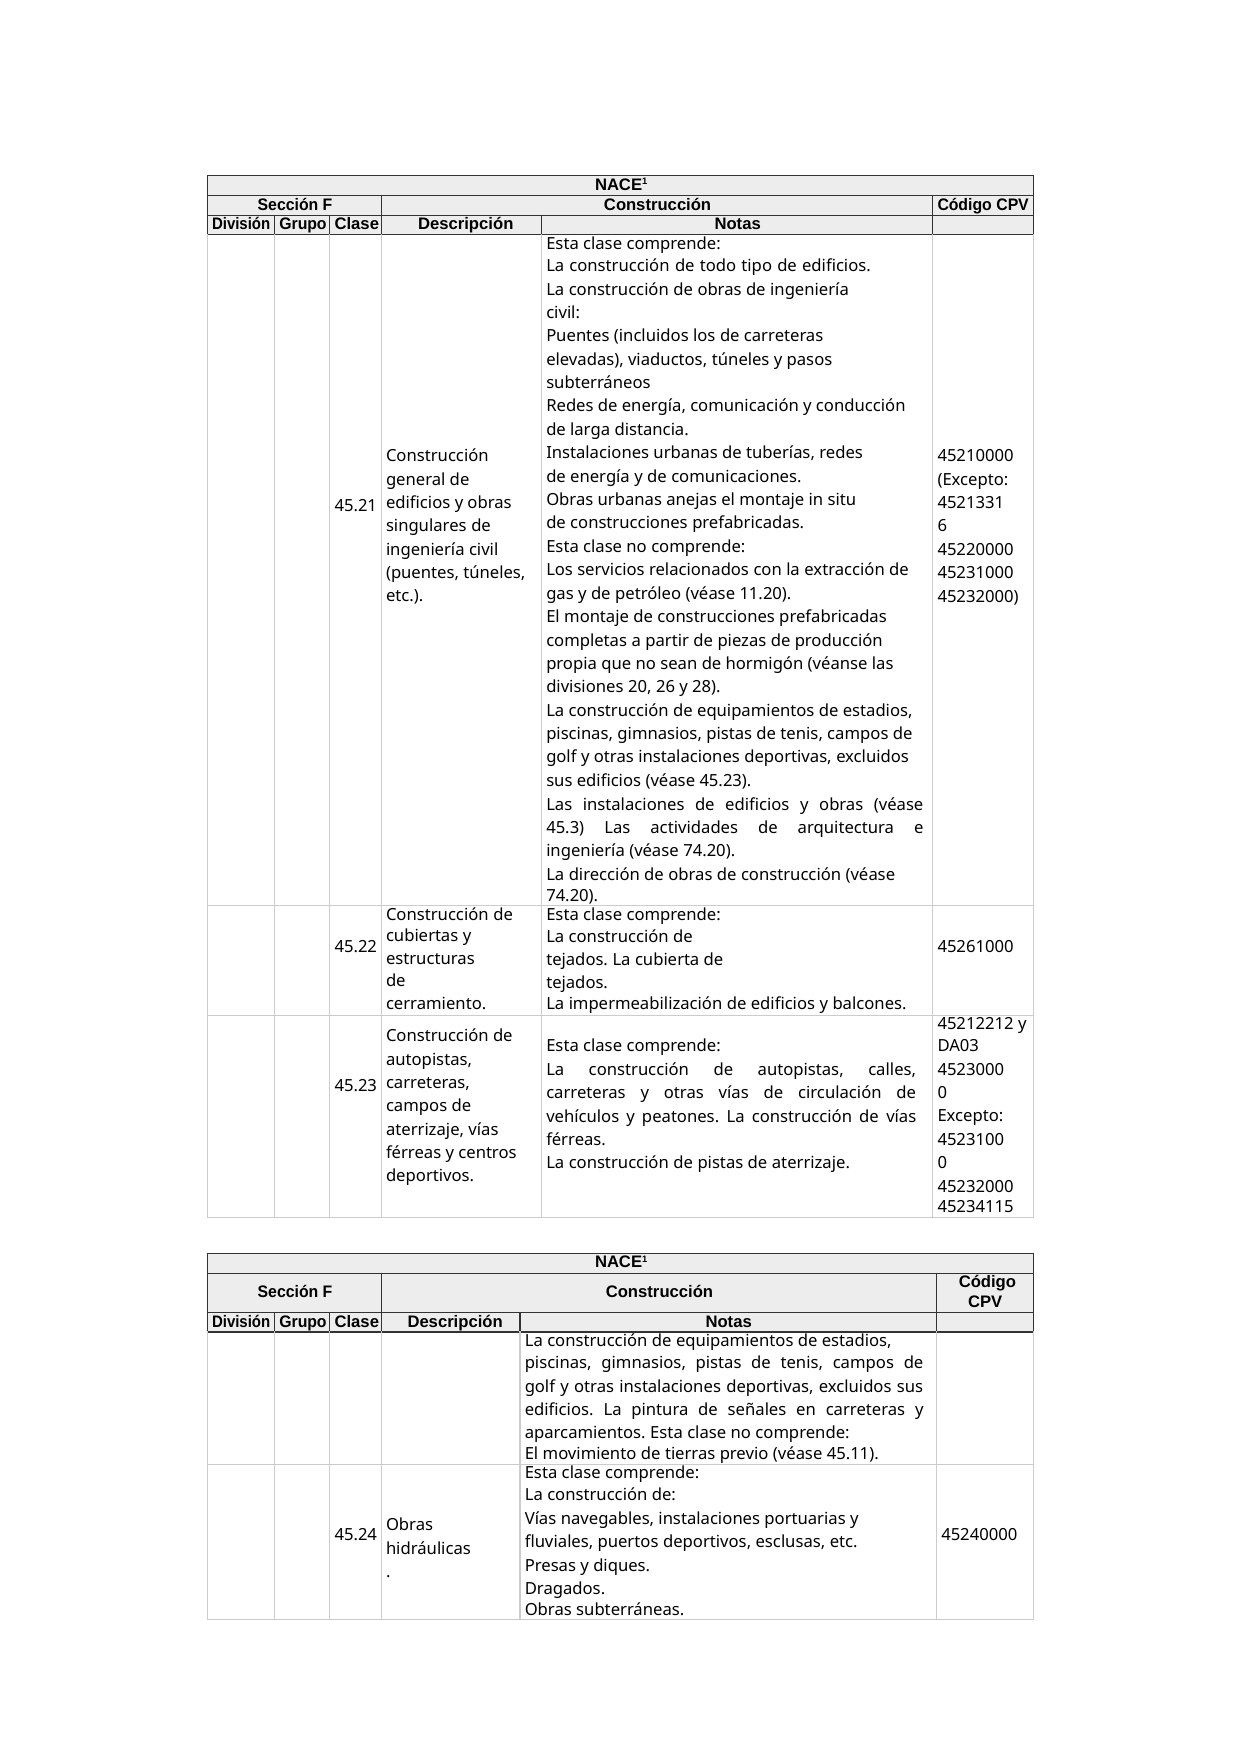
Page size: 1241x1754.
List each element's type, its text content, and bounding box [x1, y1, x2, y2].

table_cell Código CPV [933, 196, 1033, 215]
table_cell Sección F [208, 1274, 381, 1312]
table_cell 45240000 [937, 1465, 1033, 1619]
table_cell La construcción de equipamientos de estadios, piscinas, gimnasios, pistas de tenis, campos de golf y otras instalaciones deportivas, excluidos sus edificios. La pintura de señales en carreteras y aparcamientos. Esta clase no comprende: El movimiento de tierras previo (véase 45.11). [521, 1333, 936, 1463]
table_cell 45261000 [933, 906, 1033, 1014]
table_cell Esta clase comprende: La construcción de: Vías navegables, instalaciones portuarias y fluviales, puertos deportivos, esclusas, etc. Presas y diques. Dragados. Obras subterráneas. [521, 1465, 936, 1619]
table_cell [275, 1016, 329, 1217]
table_cell Notas [542, 216, 932, 234]
table_cell [275, 1333, 329, 1463]
table_cell [937, 1313, 1033, 1331]
table_cell Notas [521, 1313, 936, 1331]
table_cell [330, 1333, 381, 1463]
table_cell [208, 1465, 274, 1619]
table_cell [208, 1333, 274, 1463]
table_cell Construcción general de edificios y obras singulares de ingeniería civil (puentes, túneles, etc.). [382, 235, 541, 905]
table_cell Descripción [382, 1313, 519, 1331]
table_cell Esta clase comprende: La construcción de tejados. La cubierta de tejados. La impermeabilización de edificios y balcones. [542, 906, 932, 1014]
table_cell [937, 1333, 1033, 1463]
table_cell Descripción [382, 216, 541, 234]
table_cell Esta clase comprende: La construcción de todo tipo de edificios. La construcción de obras de ingeniería civil: Puentes (incluidos los de carreteras elevadas), viaductos, túneles y pasos subterráneos Redes de energía, comunicación y conducción de larga distancia. Instalaciones urbanas de tuberías, redes de energía y de comunicaciones. Obras urbanas anejas el montaje in situ de construcciones prefabricadas. Esta clase no comprende: Los servicios relacionados con la extracción de gas y de petróleo (véase 11.20). El montaje de construcciones prefabricadas completas a partir de piezas de producción propia que no sean de hormigón (véanse las divisiones 20, 26 y 28). La construcción de equipamientos de estadios, piscinas, gimnasios, pistas de tenis, campos de golf y otras instalaciones deportivas, excluidos sus edificios (véase 45.23). Las instalaciones de edificios y obras (véase 45.3) Las actividades de arquitectura e ingeniería (véase 74.20). La dirección de obras de construcción (véase 74.20). [542, 235, 932, 905]
table_cell 45212212 y DA03 45230000 Excepto: 45231000 45232000 45234115 [933, 1016, 1033, 1217]
table_header NACE1 [208, 176, 1033, 195]
table_cell Código CPV [937, 1274, 1033, 1312]
table_cell Clase [330, 216, 381, 234]
table_cell 45.24 [330, 1465, 381, 1619]
table_cell [275, 235, 329, 905]
table_cell [208, 906, 274, 1014]
table_cell Grupo [275, 1313, 329, 1331]
table_cell División [208, 1313, 274, 1331]
table_cell [208, 235, 274, 905]
table_cell 45.21 [330, 235, 381, 905]
table_cell Clase [330, 1313, 381, 1331]
table_cell División [208, 216, 274, 234]
table_cell [382, 1333, 519, 1463]
table_cell Sección F [208, 196, 381, 215]
table_cell Construcción [382, 196, 932, 215]
table_cell 45.22 [330, 906, 381, 1014]
table_cell [275, 1465, 329, 1619]
table_cell Construcción de autopistas, carreteras, campos de aterrizaje, vías férreas y centros deportivos. [382, 1016, 541, 1217]
table_cell Grupo [275, 216, 329, 234]
table_cell [275, 906, 329, 1014]
table_cell Obras hidráulicas. [382, 1465, 519, 1619]
table_cell Construcción de cubiertas y estructuras de cerramiento. [382, 906, 541, 1014]
table_cell 45210000 (Excepto: 45213316 45220000 45231000 45232000) [933, 235, 1033, 905]
table_cell [933, 216, 1033, 234]
table_cell [208, 1016, 274, 1217]
table_cell Construcción [382, 1274, 936, 1312]
table_header NACE1 [208, 1254, 1033, 1273]
table_cell Esta clase comprende: La construcción de autopistas, calles, carreteras y otras vías de circulación de vehículos y peatones. La construcción de vías férreas. La construcción de pistas de aterrizaje. [542, 1016, 932, 1217]
table_cell 45.23 [330, 1016, 381, 1217]
